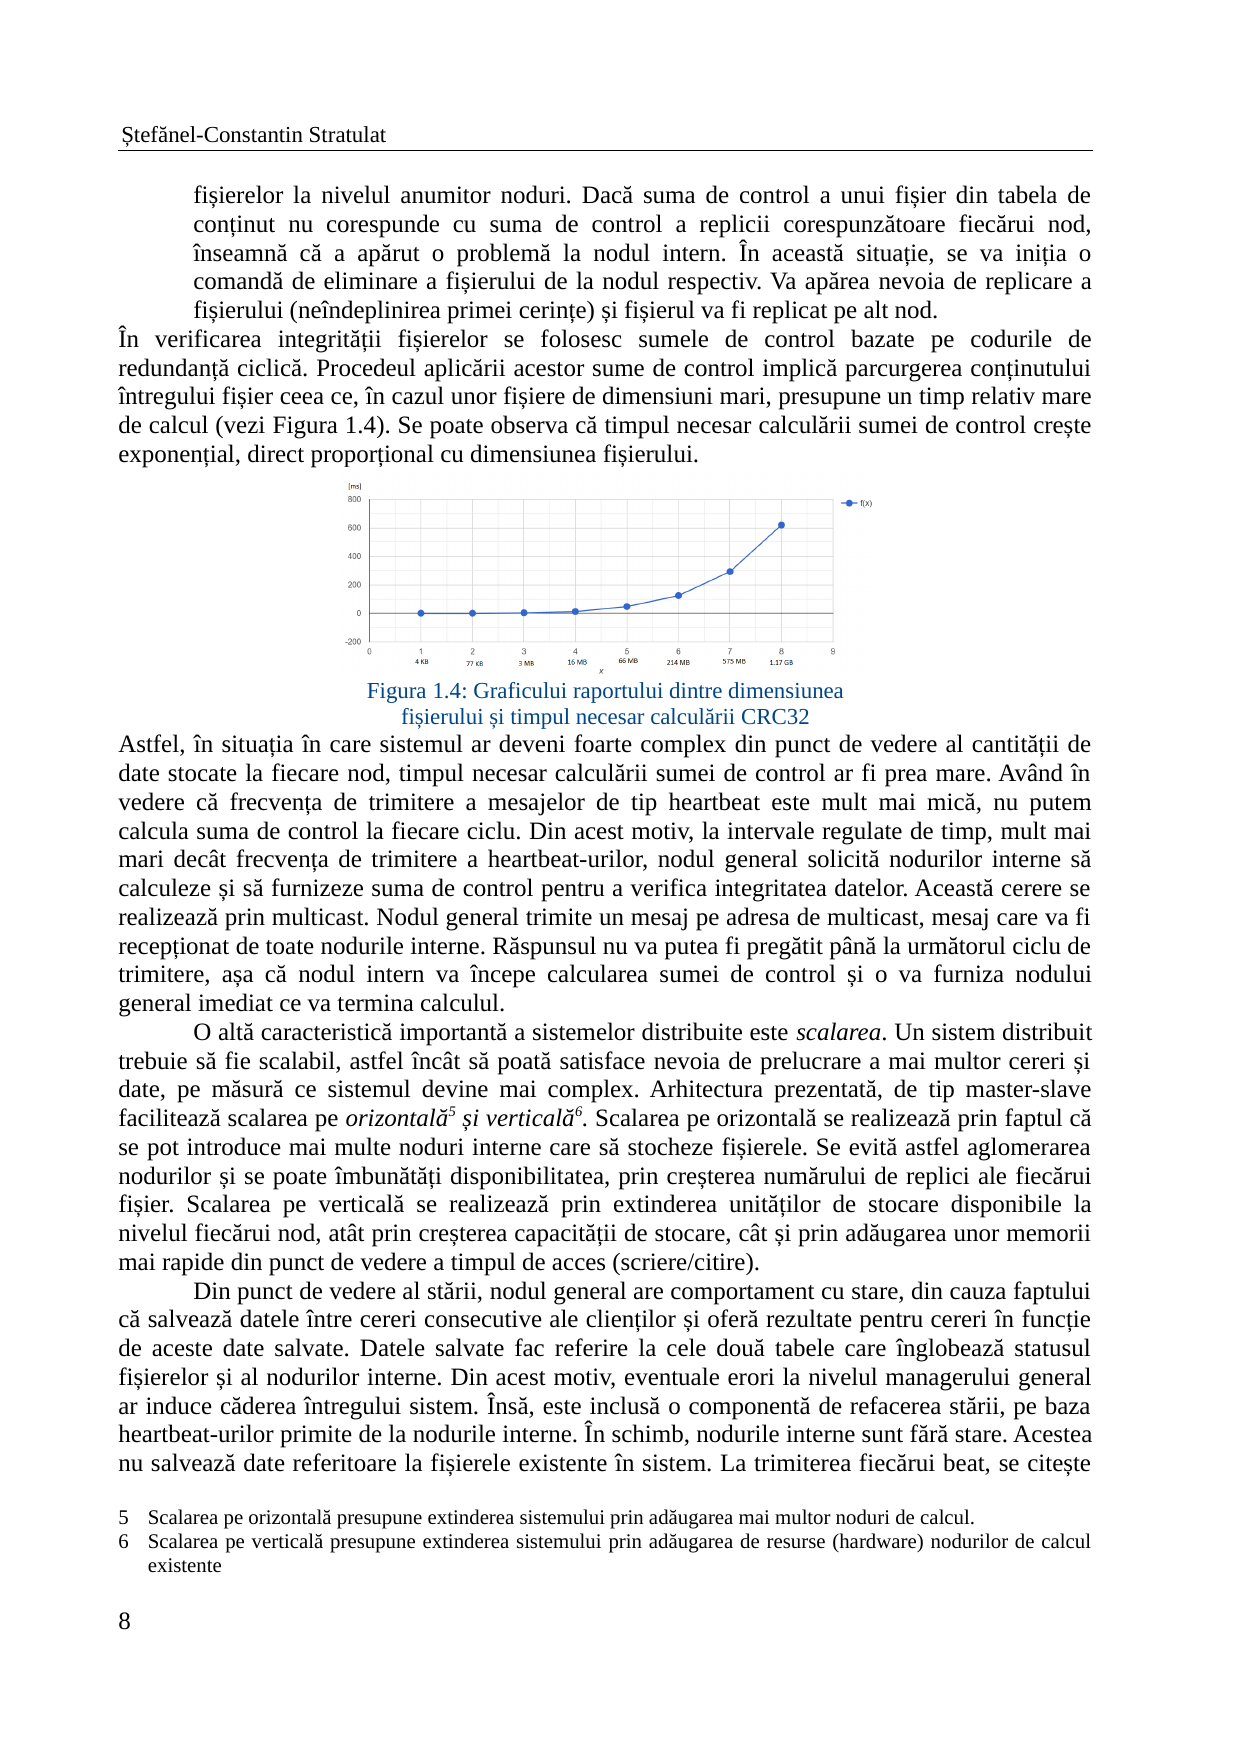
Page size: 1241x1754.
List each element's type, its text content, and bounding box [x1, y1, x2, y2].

picture [337, 467, 874, 677]
text Scalarea pe orizontală presupune extinderea sistemului prin adăugarea mai multor noduri de calcul. [118, 1505, 1093, 1529]
text Astfel, în situația în care sistemul ar deveni foarte complex din punct de vedere al cantității de date stocate la fiecare nod, timpul necesar calculării sumei de control ar fi prea mare. Având în vedere că frecvența de trimitere a mesajelor de tip heartbeat este mult mai mică, nu putem calcula suma de control la fiecare ciclu. Din acest motiv, la intervale regulate de timp, mult mai mari decât frecvența de trimitere a heartbeat-urilor, nodul general solicită nodurilor interne să calculeze și să furnizeze suma de control pentru a verifica integritatea datelor. Această cerere se realizează prin multicast. Nodul general trimite un mesaj pe adresa de multicast, mesaj care va fi recepționat de toate nodurile interne. Răspunsul nu va putea fi pregătit până la următorul ciclu de trimitere, așa că nodul intern va începe calcularea sumei de control și o va furniza nodului general imediat ce va termina calculul. [118, 468, 1093, 1017]
text Din punct de vedere al stării, nodul general are comportament cu stare, din cauza faptului că salvează datele între cereri consecutive ale clienților și oferă rezultate pentru cereri în funcție de aceste date salvate. Datele salvate fac referire la cele două tabele care înglobează statusul fișierelor și al nodurilor interne. Din acest motiv, eventuale erori la nivelul managerului general ar induce căderea întregului sistem. Însă, este inclusă o componentă de refacerea stării, pe baza heartbeat-urilor primite de la nodurile interne. În schimb, nodurile interne sunt fără stare. Acestea nu salvează date referitoare la fișierele existente în sistem. La trimiterea fiecărui beat, se citește [118, 1276, 1093, 1477]
list fișierelor la nivelul anumitor noduri. Dacă suma de control a unui fișier din tabela de conținut nu corespunde cu suma de control a replicii corespunzătoare fiecărui nod, înseamnă că a apărut o problemă la nodul intern. În această situație, se va iniția o comandă de eliminare a fișierului de la nodul respectiv. Va apărea nevoia de replicare a fișierului (neîndeplinirea primei cerințe) și fișierul va fi replicat pe alt nod. [156, 180, 1093, 324]
text O altă caracteristică importantă a sistemelor distribuite este scalarea. Un sistem distribuit trebuie să fie scalabil, astfel încât să poată satisface nevoia de prelucrare a mai multor cereri și date, pe măsură ce sistemul devine mai complex. Arhitectura prezentată, de tip master-slave facilitează scalarea pe orizontală și verticală. Scalarea pe orizontală se realizează prin faptul că se pot introduce mai multe noduri interne care să stocheze fișierele. Se evită astfel aglomerarea nodurilor și se poate îmbunătăți disponibilitatea, prin creșterea numărului de replici ale fiecărui fișier. Scalarea pe verticală se realizează prin extinderea unităților de stocare disponibile la nivelul fiecărui nod, atât prin creșterea capacității de stocare, cât și prin adăugarea unor memorii mai rapide din punct de vedere a timpul de acces (scriere/citire). [118, 1017, 1093, 1276]
text În verificarea integrității fișierelor se folosesc sumele de control bazate pe codurile de redundanță ciclică. Procedeul aplicării acestor sume de control implică parcurgerea conținutului întregului fișier ceea ce, în cazul unor fișiere de dimensiuni mari, presupune un timp relativ mare de calcul (vezi Figura 1.4). Se poate observa că timpul necesar calculării sumei de control crește exponențial, direct proporțional cu dimensiunea fișierului. [118, 324, 1093, 468]
text Figura 1.4: Graficului raportului dintre dimensiunea fișierului și timpul necesar calculării CRC32 [338, 677, 873, 729]
text Scalarea pe verticală presupune extinderea sistemului prin adăugarea de resurse (hardware) nodurilor de calcul existente [118, 1529, 1093, 1577]
